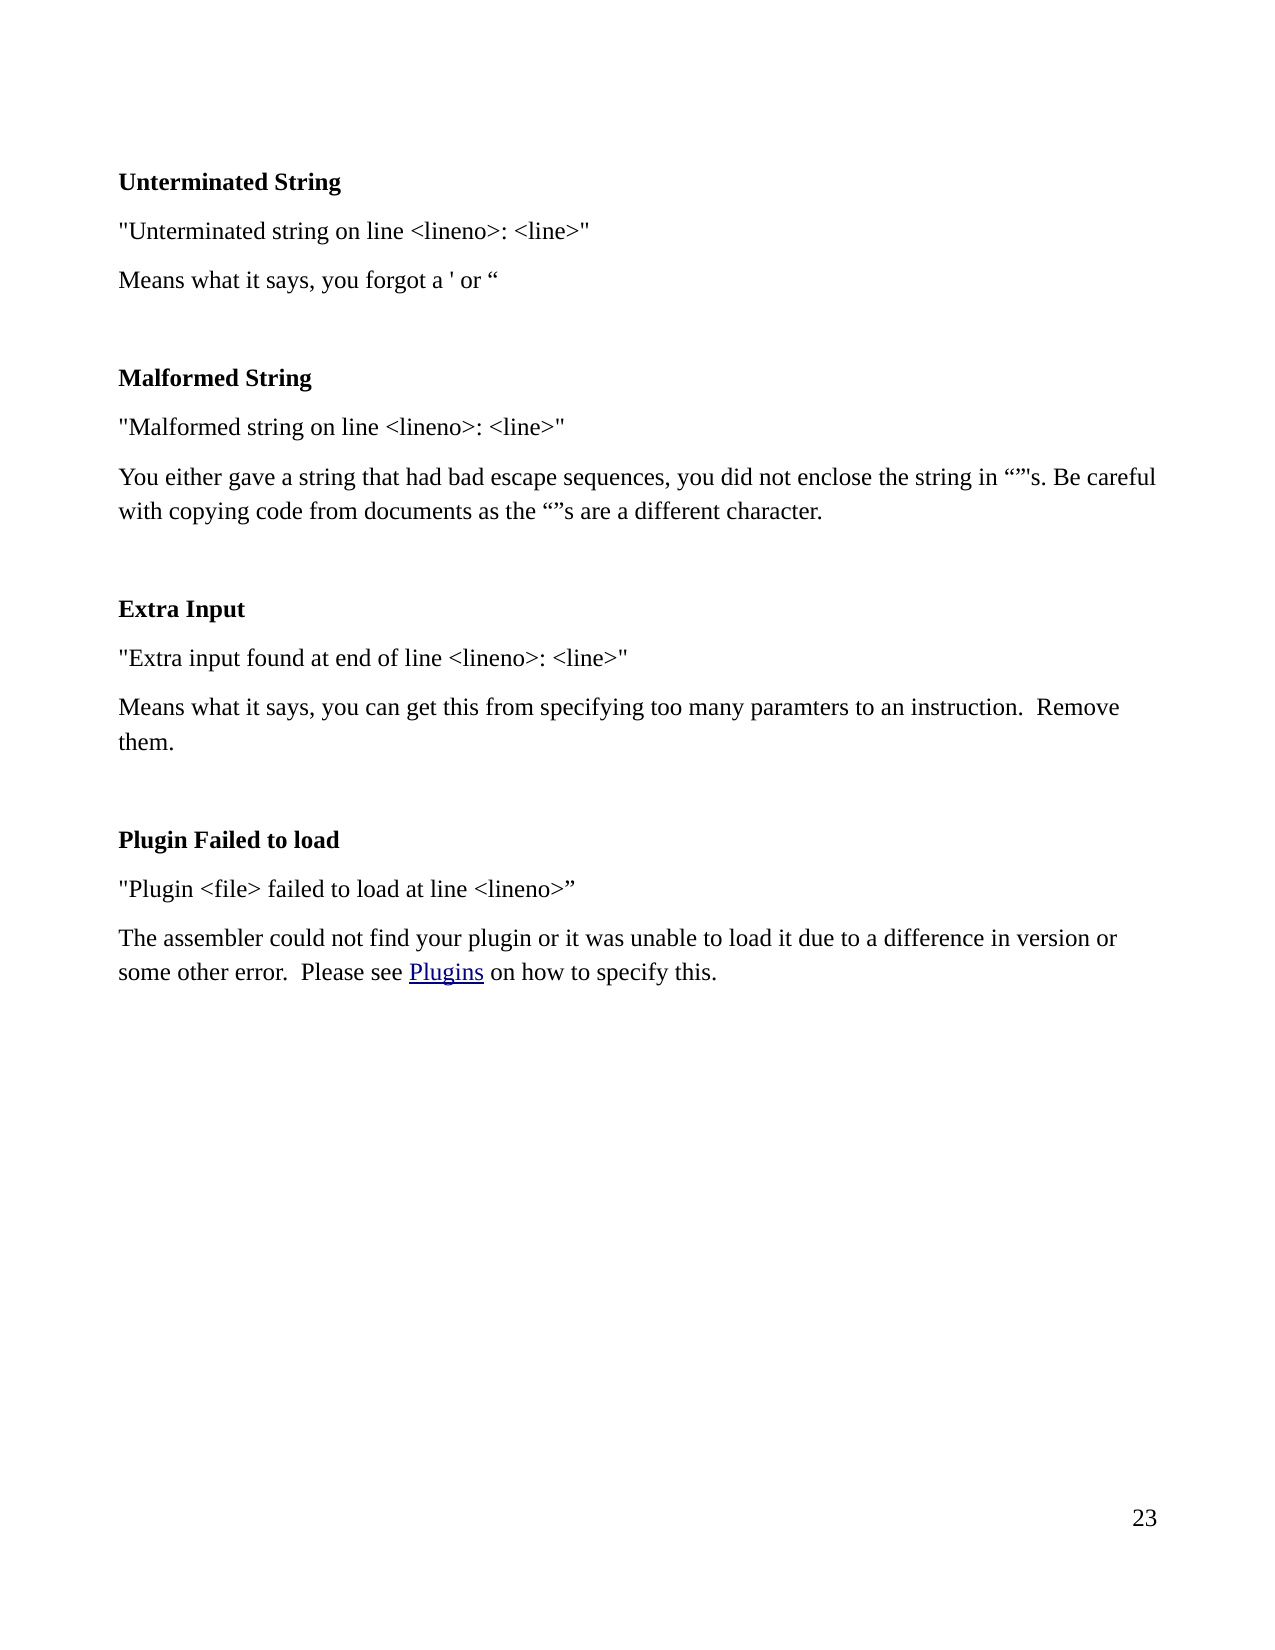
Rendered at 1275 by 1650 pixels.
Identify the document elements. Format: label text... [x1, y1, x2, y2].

text "Plugin <file> failed to load at line <lineno>” [118, 874, 1157, 903]
text Extra Input [118, 594, 1157, 623]
text The assembler could not find your plugin or it was unable to load it due to a difference in version or some other error. Please see Plugins on how to specify this. [118, 923, 1157, 986]
text Malformed String [118, 363, 1157, 392]
text You either gave a string that had bad escape sequences, you did not enclose the string in “”'s. Be careful with copying code from documents as the “”s are a different character. [118, 462, 1157, 525]
text Means what it says, you forgot a ' or “ [118, 265, 1157, 294]
text "Unterminated string on line <lineno>: <line>" [118, 216, 1157, 245]
text "Malformed string on line <lineno>: <line>" [118, 412, 1157, 441]
text Plugin Failed to load [118, 825, 1157, 854]
text "Extra input found at end of line <lineno>: <line>" [118, 643, 1157, 672]
text Unterminated String [118, 167, 1157, 196]
text Means what it says, you can get this from specifying too many paramters to an instruction. Remove them. [118, 692, 1157, 756]
